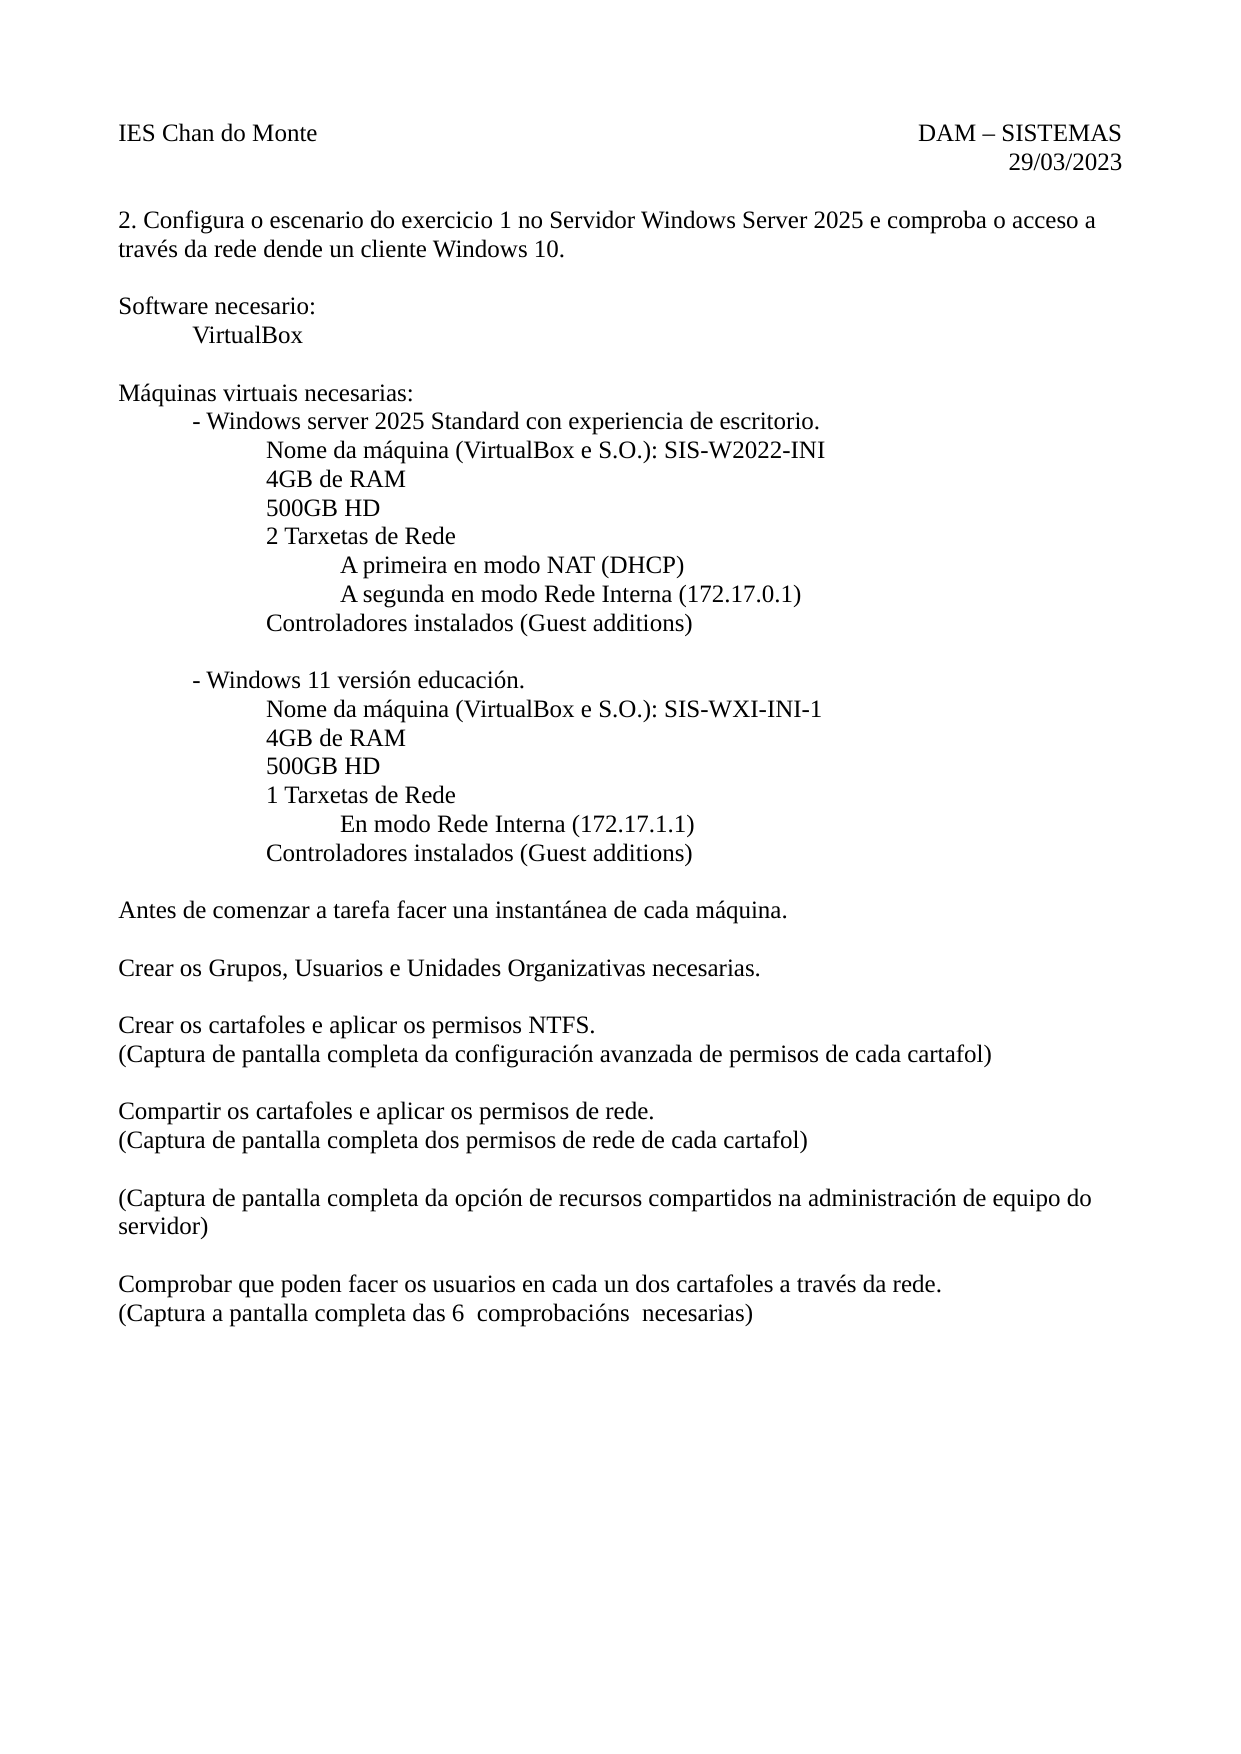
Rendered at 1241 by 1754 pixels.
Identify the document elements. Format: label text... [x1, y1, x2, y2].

text (Captura de pantalla completa da opción de recursos compartidos na administración de equipo do servidor) [118, 1183, 1122, 1240]
text A segunda en modo Rede Interna (172.17.0.1) [340, 579, 1122, 608]
text 2 Tarxetas de Rede [266, 521, 1122, 550]
text Comprobar que poden facer os usuarios en cada un dos cartafoles a través da rede. [118, 1269, 1122, 1298]
text 4GB de RAM [266, 464, 1122, 493]
text A primeira en modo NAT (DHCP) [340, 550, 1122, 579]
text Nome da máquina (VirtualBox e S.O.): SIS-WXI-INI-1 [266, 694, 1122, 723]
text (Captura a pantalla completa das 6 comprobacións necesarias) [118, 1298, 1122, 1326]
text Software necesario: [118, 291, 1122, 320]
text - Windows server 2025 Standard con experiencia de escritorio. [192, 406, 1122, 435]
text Controladores instalados (Guest additions) [266, 838, 1122, 866]
text Compartir os cartafoles e aplicar os permisos de rede. [118, 1096, 1122, 1125]
text (Captura de pantalla completa da configuración avanzada de permisos de cada cartafol) [118, 1039, 1122, 1068]
text Crear os cartafoles e aplicar os permisos NTFS. [118, 1010, 1122, 1039]
text 1 Tarxetas de Rede [266, 780, 1122, 809]
text 500GB HD [266, 493, 1122, 521]
text - Windows 11 versión educación. [192, 665, 1122, 694]
text Antes de comenzar a tarefa facer una instantánea de cada máquina. [118, 895, 1122, 924]
text Máquinas virtuais necesarias: [118, 378, 1122, 406]
text En modo Rede Interna (172.17.1.1) [340, 809, 1122, 838]
text Controladores instalados (Guest additions) [266, 608, 1122, 636]
text VirtualBox [192, 320, 1122, 349]
text Nome da máquina (VirtualBox e S.O.): SIS-W2022-INI [266, 435, 1122, 464]
text 500GB HD [266, 751, 1122, 780]
text (Captura de pantalla completa dos permisos de rede de cada cartafol) [118, 1125, 1122, 1154]
text Crear os Grupos, Usuarios e Unidades Organizativas necesarias. [118, 953, 1122, 981]
text 4GB de RAM [266, 723, 1122, 751]
text 2. Configura o escenario do exercicio 1 no Servidor Windows Server 2025 e comproba o acceso a través da rede dende un cliente Windows 10. [118, 205, 1122, 263]
